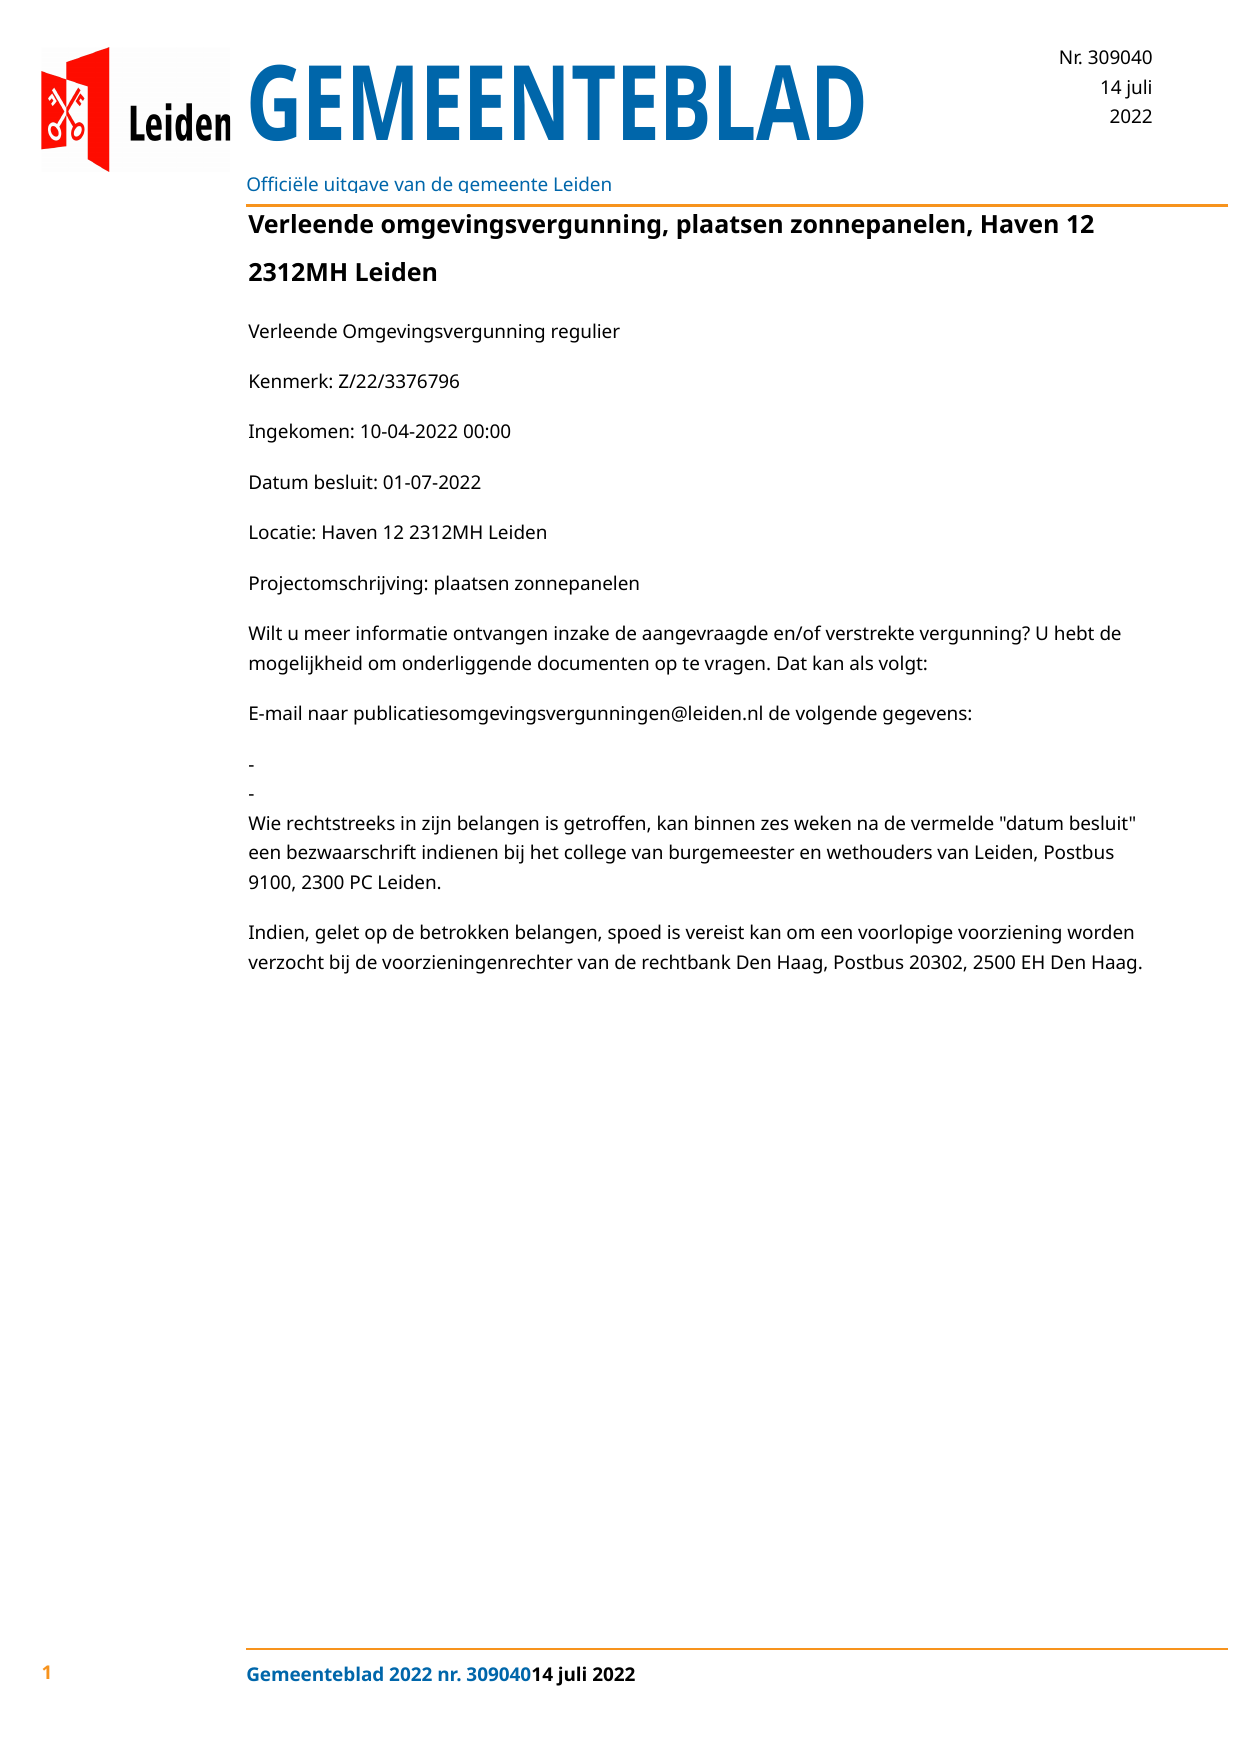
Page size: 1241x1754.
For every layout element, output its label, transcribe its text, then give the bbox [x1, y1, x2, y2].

text Kenmerk: Z/22/3376796 [248, 368, 1152, 394]
text Projectomschrijving: plaatsen zonnepanelen [248, 570, 1152, 596]
text Verleende Omgevingsvergunning regulier [248, 318, 1152, 344]
text Indien, gelet op de betrokken belangen, spoed is vereist kan om een voorlopige voorziening worden verzocht bij de voorzieningenrechter van de rechtbank Den Haag, Postbus 20302, 2500 EH Den Haag. [248, 919, 1152, 975]
text Verleende omgevingsvergunning, plaatsen zonnepanelen, Haven 12 2312MH Leiden [248, 207, 1152, 288]
text Ingekomen: 10-04-2022 00:00 [248, 419, 1152, 444]
text Wilt u meer informatie ontvangen inzake de aangevraagde en/of verstrekte vergunning? U hebt de mogelijkheid om onderliggende documenten op te vragen. Dat kan als volgt: [248, 620, 1152, 676]
picture [41, 47, 231, 172]
text Wie rechtstreeks in zijn belangen is getroffen, kan binnen zes weken na de vermelde "datum besluit" een bezwaarschrift indienen bij het college van burgemeester en wethouders van Leiden, Postbus 9100, 2300 PC Leiden. [248, 810, 1152, 895]
text E-mail naar publicatiesomgevingsvergunningen@leiden.nl de volgende gegevens: [248, 700, 1152, 726]
text Locatie: Haven 12 2312MH Leiden [248, 519, 1152, 545]
text Datum besluit: 01-07-2022 [248, 469, 1152, 495]
